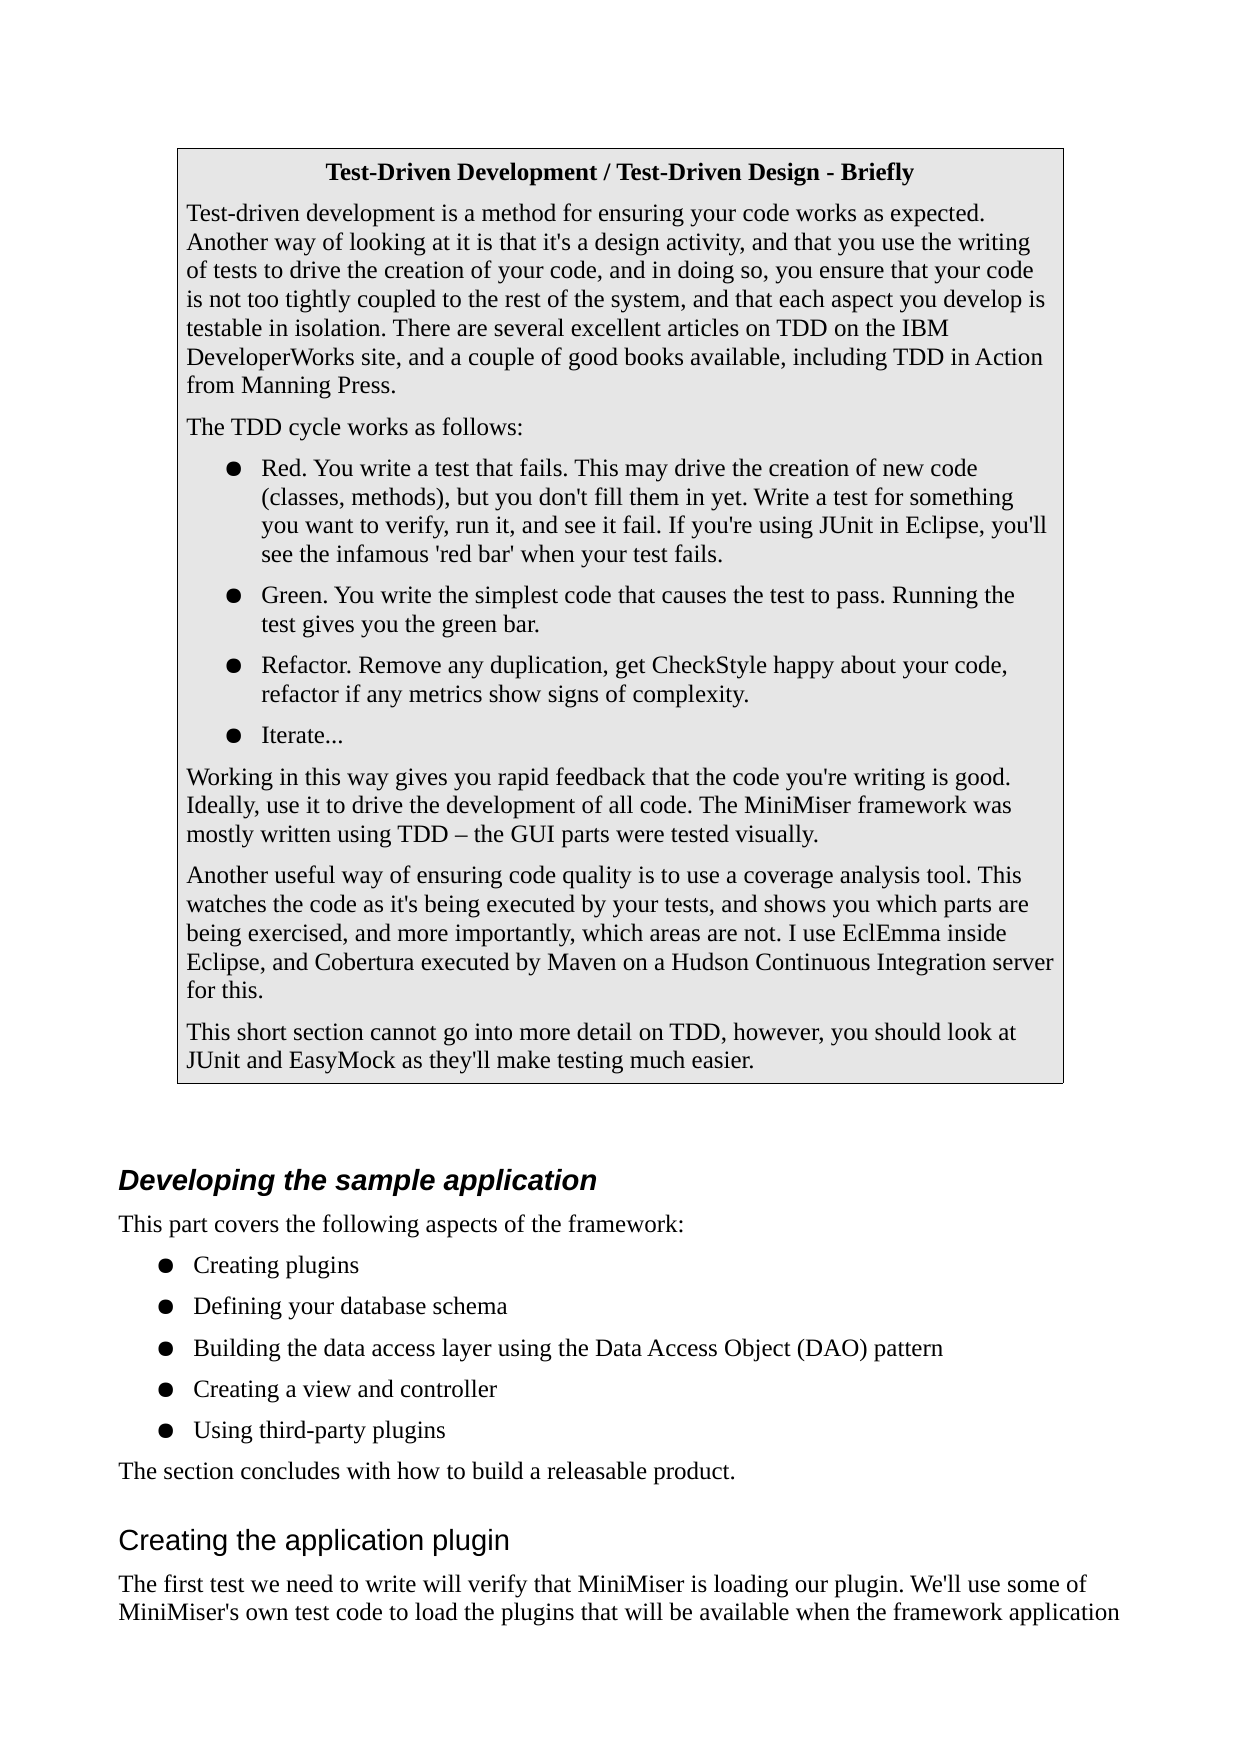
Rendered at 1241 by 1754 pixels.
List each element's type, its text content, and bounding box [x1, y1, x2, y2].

text Another useful way of ensuring code quality is to use a coverage analysis tool. This watches the code as it's being executed by your tests, and shows you which parts are being exercised, and more importantly, which areas are not. I use EclEmma inside Eclipse, and Cobertura executed by Maven on a Hudson Continuous Integration server for this. [186, 861, 1054, 1004]
list Refactor. Remove any duplication, get CheckStyle happy about your code, refactor if any metrics show signs of complexity. [223, 651, 1054, 708]
text The section concludes with how to build a releasable product. [118, 1456, 1122, 1485]
list Building the data access layer using the Data Access Object (DAO) pattern [156, 1333, 1122, 1361]
text Test-Driven Development / Test-Driven Design - Briefly [186, 157, 1054, 186]
list Creating a view and controller [156, 1374, 1122, 1403]
text Test-driven development is a method for ensuring your code works as expected. Another way of looking at it is that it's a design activity, and that you use the writing of tests to drive the creation of your code, and in doing so, you ensure that your code is not too tightly coupled to the rest of the system, and that each aspect you develop is testable in isolation. There are several excellent articles on TDD on the IBM DeveloperWorks site, and a couple of good books available, including TDD in Action from Manning Press. [186, 198, 1054, 399]
list Red. You write a test that fails. This may drive the creation of new code (classes, methods), but you don't fill them in yet. Write a test for something you want to verify, run it, and see it fail. If you're using JUnit in Eclipse, you'll see the infamous 'red bar' when your test fails. [223, 453, 1054, 568]
text This part covers the following aspects of the framework: [118, 1209, 1122, 1238]
list Defining your database schema [156, 1291, 1122, 1320]
text Working in this way gives you rapid feedback that the code you're writing is good. Ideally, use it to drive the development of all code. The MiniMiser framework was mostly written using TDD – the GUI parts were tested visually. [186, 762, 1054, 848]
subtitle Creating the application plugin [118, 1523, 1122, 1556]
list Green. You write the simplest code that causes the test to pass. Running the test gives you the green bar. [223, 581, 1054, 638]
list Iterate... [223, 721, 1054, 749]
list Using third-party plugins [156, 1415, 1122, 1444]
text The first test we need to write will verify that MiniMiser is loading our plugin. We'll use some of MiniMiser's own test code to load the plugins that will be available when the framework application [118, 1569, 1122, 1626]
list Creating plugins [156, 1250, 1122, 1279]
text The TDD cycle works as follows: [186, 412, 1054, 441]
subtitle Developing the sample application [118, 1163, 1122, 1196]
text This short section cannot go into more detail on TDD, however, you should look at JUnit and EasyMock as they'll make testing much easier. [186, 1017, 1054, 1074]
